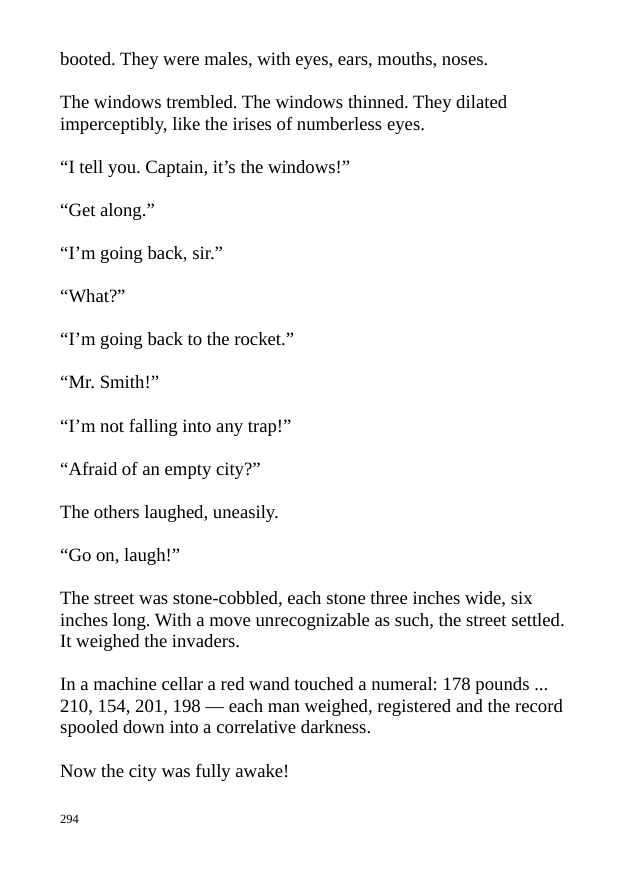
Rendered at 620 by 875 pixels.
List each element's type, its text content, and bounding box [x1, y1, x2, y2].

text booted. They were males, with eyes, ears, mouths, noses. The windows trembled. The windows thinned. They dilated imperceptibly, like the irises of numberless eyes. “I tell you. Captain, it’s the windows!” “Get along.” “I’m going back, sir.” “What?” “I’m going back to the rocket.” [60, 48, 571, 350]
text “Mr. Smith!” “I’m not falling into any trap!” “Afraid of an empty city?” The others laughed, uneasily. “Go on, laugh!” The street was stone-cobbled, each stone three inches wide, six inches long. With a move unrecognizable as such, the street settled. It weighed the invaders. In a machine cellar a red wand touched a numeral: 178 pounds ... 210, 154, 201, 198 — each man weighed, registered and the record spooled down into a correlative darkness. Now the city was fully awake! [60, 350, 571, 781]
